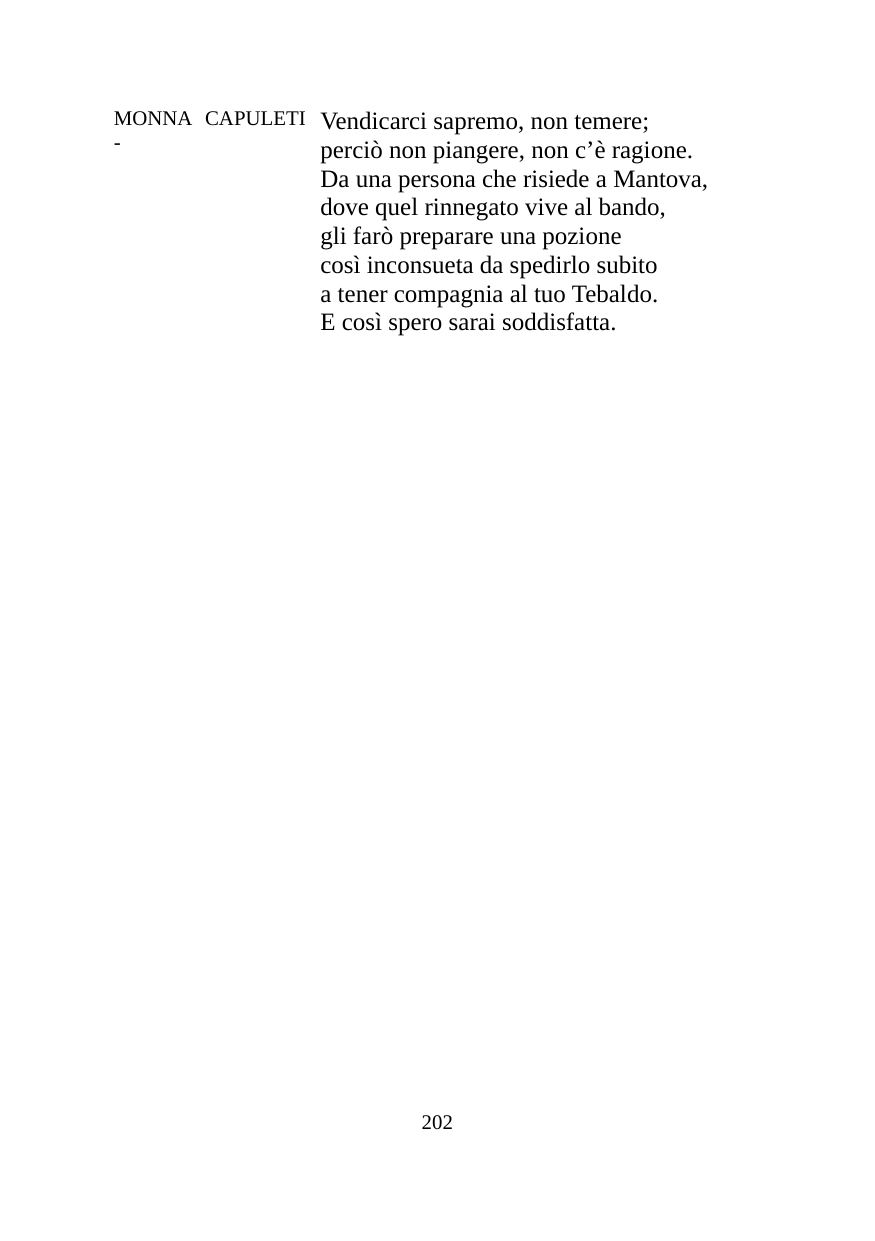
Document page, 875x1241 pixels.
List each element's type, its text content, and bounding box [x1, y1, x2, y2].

table_cell Vendicarci sapremo, non temere; perciò non piangere, non c’è ragione. Da una persona che risiede a Mantova, dove quel rinnegato vive al bando, gli farò preparare una pozione così inconsueta da spedirlo subito a tener compagnia al tuo Tebaldo. E così spero sarai soddisfatta. [313, 106, 768, 365]
table_cell MONNA CAPULETI - [106, 106, 313, 365]
